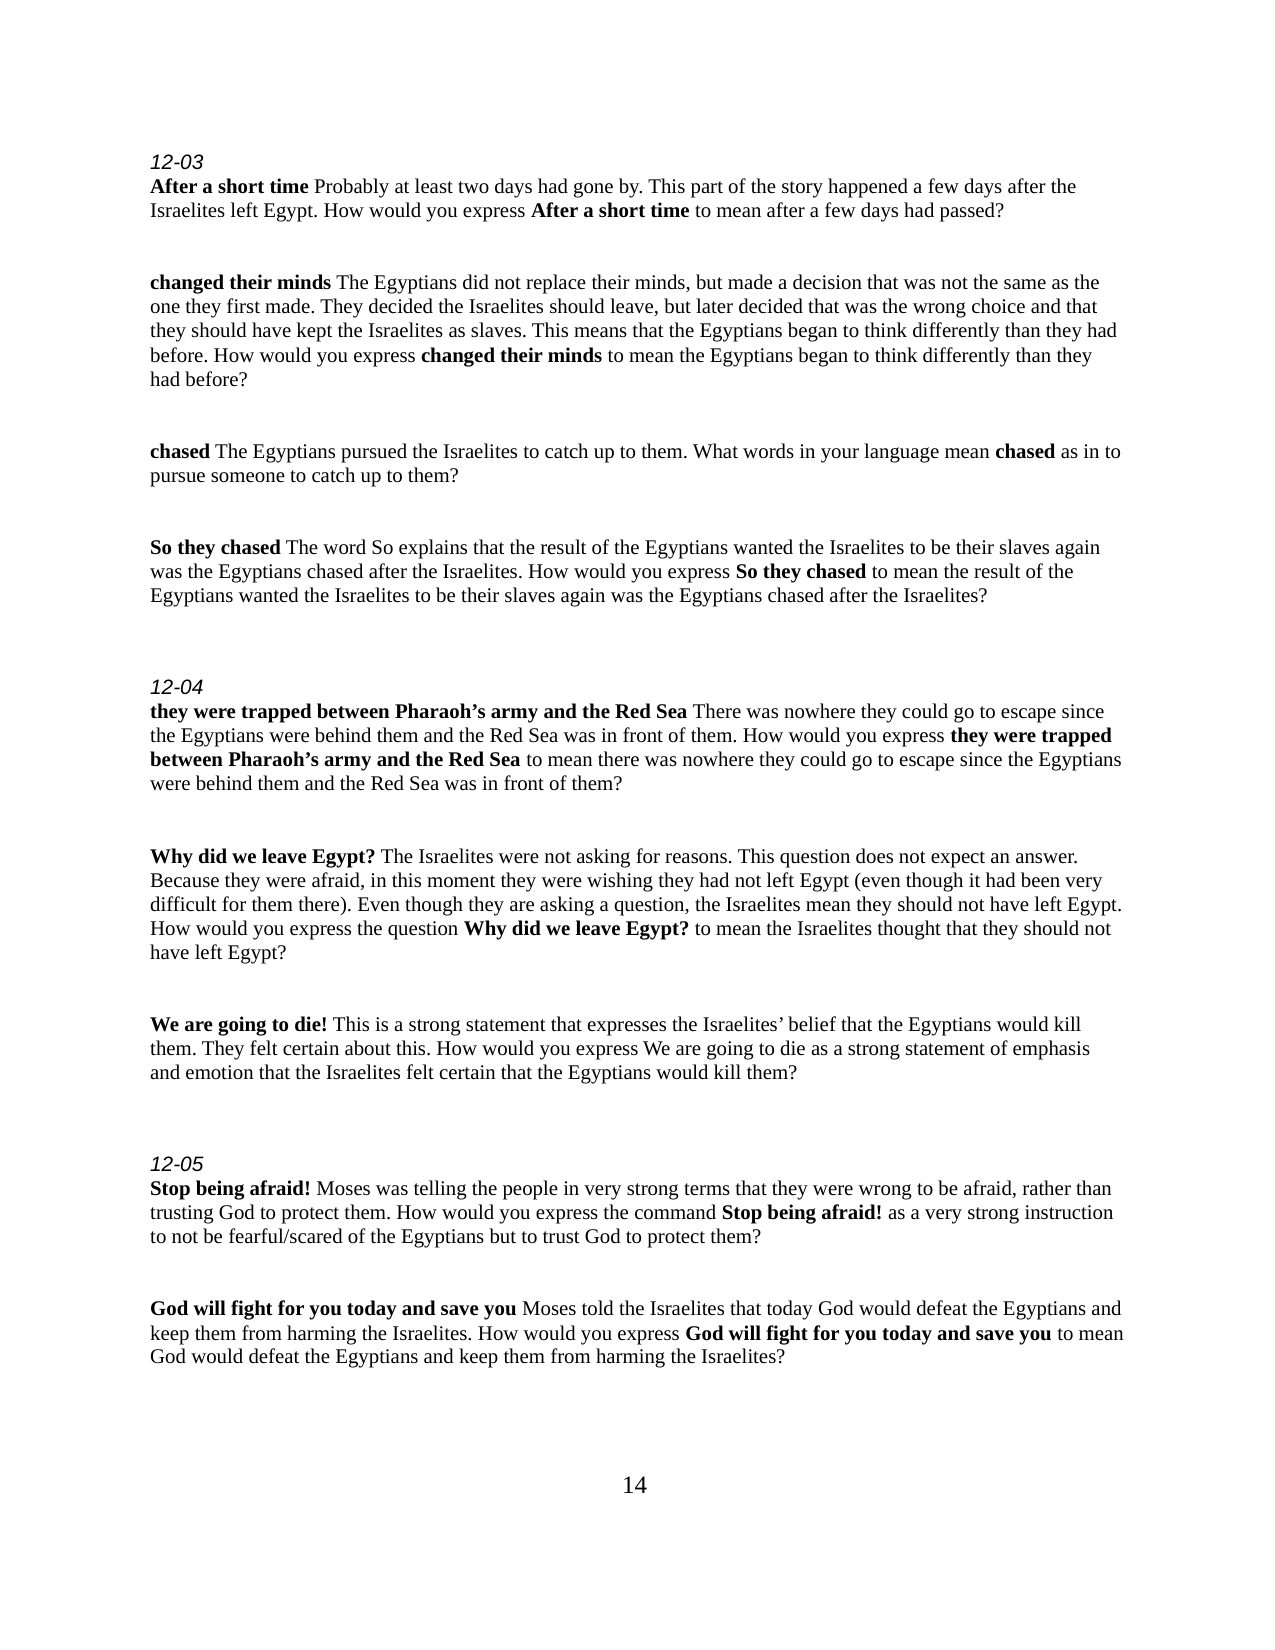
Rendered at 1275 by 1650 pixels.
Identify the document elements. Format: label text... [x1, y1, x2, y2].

text After a short time Probably at least two days had gone by. This part of the story happened a few days after the Israelites left Egypt. How would you express After a short time to mean after a few days had passed? [150, 174, 1125, 222]
text God will fight for you today and save you Moses told the Israelites that today God would defeat the Egyptians and keep them from harming the Israelites. How would you express God will fight for you today and save you to mean God would defeat the Egyptians and keep them from harming the Israelites? [150, 1296, 1125, 1368]
text We are going to die! This is a strong statement that expresses the Israelites’ belief that the Egyptians would kill them. They felt certain about this. How would you express We are going to die as a strong statement of emphasis and emotion that the Israelites felt certain that the Egyptians would kill them? [150, 1012, 1125, 1084]
text So they chased The word So explains that the result of the Egyptians wanted the Israelites to be their slaves again was the Egyptians chased after the Israelites. How would you express So they chased to mean the result of the Egyptians wanted the Israelites to be their slaves again was the Egyptians chased after the Israelites? [150, 535, 1125, 607]
text they were trapped between Pharaoh’s army and the Red Sea There was nowhere they could go to escape since the Egyptians were behind them and the Red Sea was in front of them. How would you express they were trapped between Pharaoh’s army and the Red Sea to mean there was nowhere they could go to escape since the Egyptians were behind them and the Red Sea was in front of them? [150, 699, 1125, 795]
subtitle 12-05 [150, 1152, 1125, 1176]
text Why did we leave Egypt? The Israelites were not asking for reasons. This question does not expect an answer. Because they were afraid, in this moment they were wishing they had not left Egypt (even though it had been very difficult for them there). Even though they are asking a question, the Israelites mean they should not have left Egypt. How would you express the question Why did we leave Egypt? to mean the Israelites thought that they should not have left Egypt? [150, 843, 1125, 964]
text chased The Egyptians pursued the Israelites to catch up to them. What words in your language mean chased as in to pursue someone to catch up to them? [150, 439, 1125, 487]
text Stop being afraid! Moses was telling the people in very strong terms that they were wrong to be afraid, rather than trusting God to protect them. How would you express the command Stop being afraid! as a very strong instruction to not be fearful/scared of the Egyptians but to trust God to protect them? [150, 1176, 1125, 1248]
subtitle 12-03 [150, 150, 1125, 174]
text changed their minds The Egyptians did not replace their minds, but made a decision that was not the same as the one they first made. They decided the Israelites should leave, but later decided that was the wrong choice and that they should have kept the Israelites as slaves. This means that the Egyptians began to think differently than they had before. How would you express changed their minds to mean the Egyptians began to think differently than they had before? [150, 270, 1125, 391]
subtitle 12-04 [150, 675, 1125, 699]
